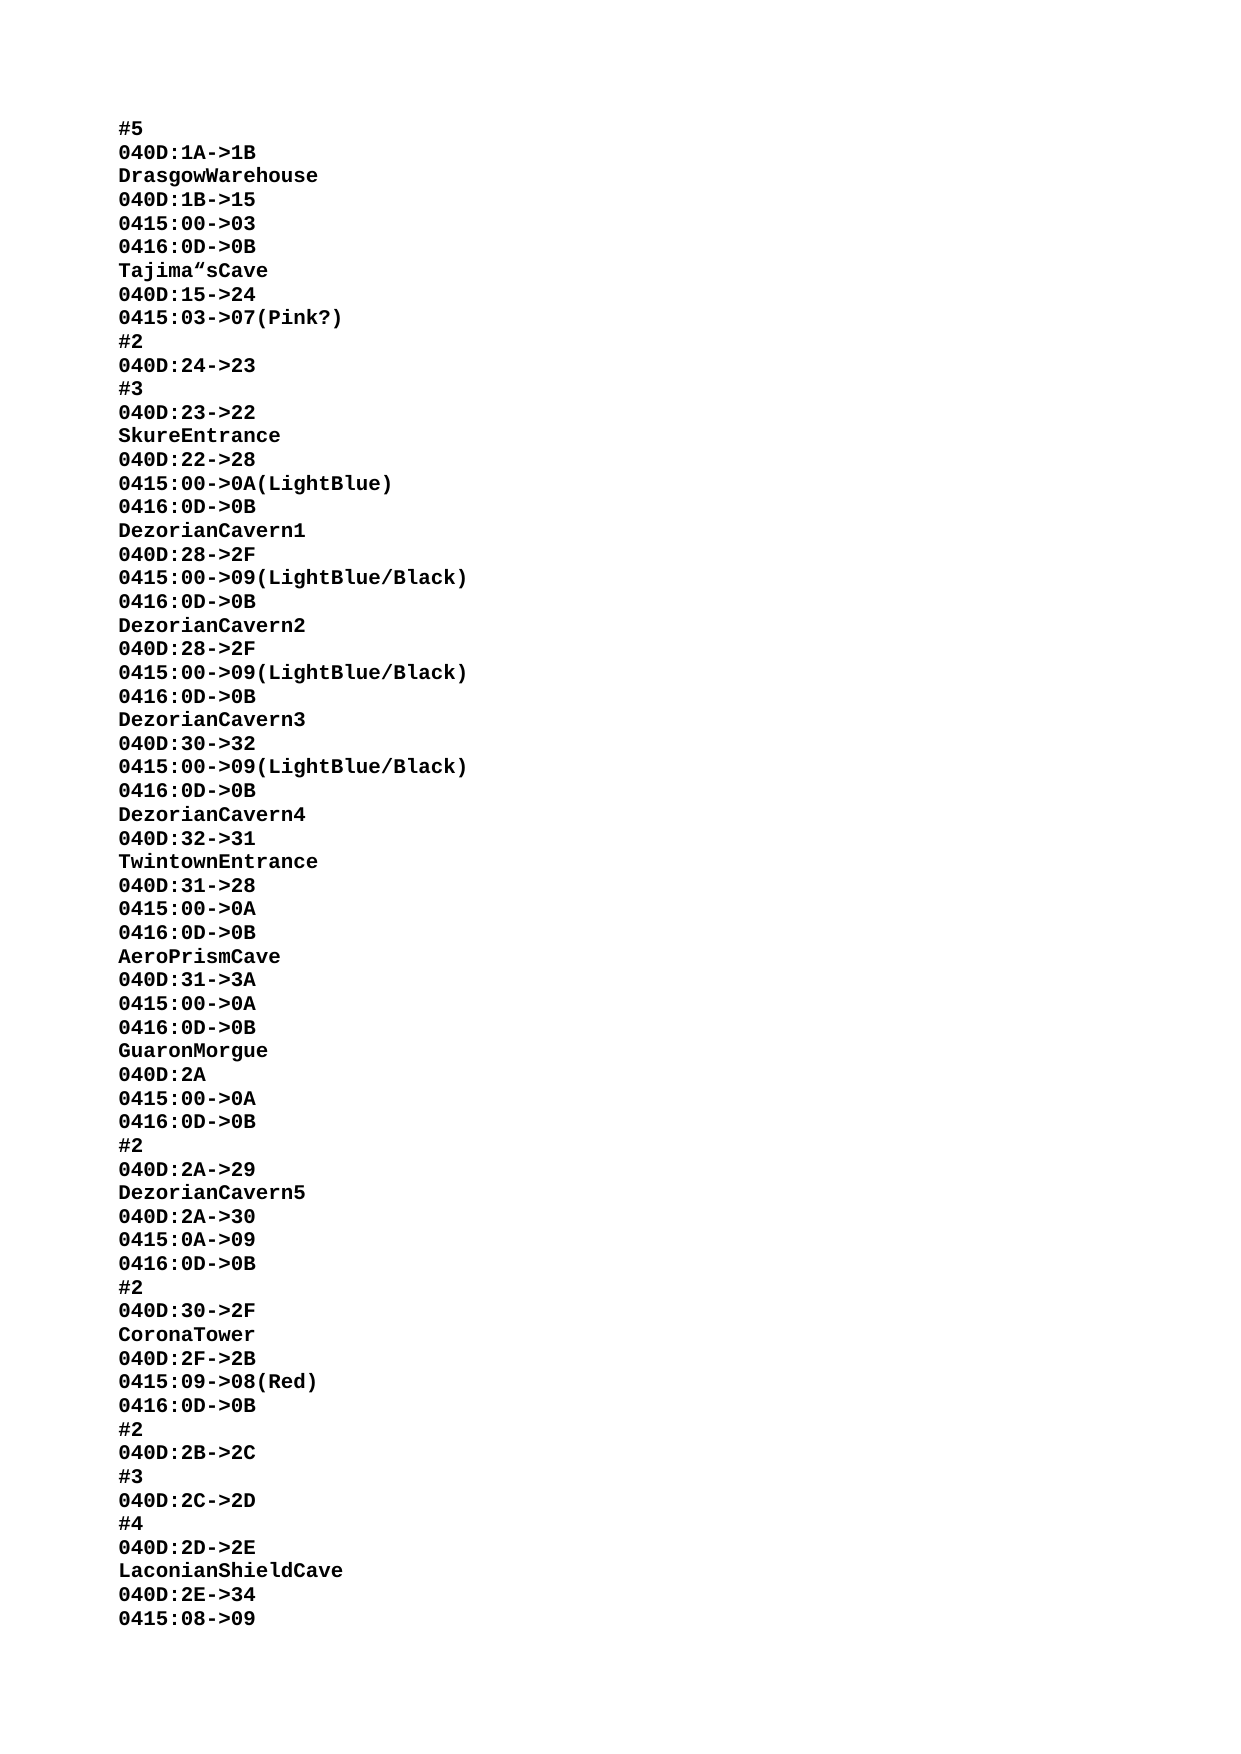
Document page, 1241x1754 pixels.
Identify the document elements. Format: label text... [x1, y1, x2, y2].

text 0415:08->09 [118, 1608, 1122, 1631]
text DezorianCavern4 [118, 804, 1122, 827]
text 040D:31->3A [118, 969, 1122, 993]
text 0415:00->0A [118, 1088, 1122, 1111]
text 040D:30->32 [118, 733, 1122, 757]
text 040D:2A->29 [118, 1158, 1122, 1182]
text 0416:0D->0B [118, 922, 1122, 946]
text 0415:00->0A [118, 898, 1122, 922]
text 0415:00->09(LightBlue/Black) [118, 567, 1122, 591]
text Tajima“sCave [118, 260, 1122, 284]
text 0415:09->08(Red) [118, 1371, 1122, 1395]
text 0416:0D->0B [118, 1253, 1122, 1277]
text 040D:2E->34 [118, 1584, 1122, 1608]
text 0415:00->03 [118, 213, 1122, 236]
text 040D:22->28 [118, 449, 1122, 473]
text 040D:2F->2B [118, 1348, 1122, 1371]
text 040D:2D->2E [118, 1537, 1122, 1561]
text 0416:0D->0B [118, 496, 1122, 520]
text #2 [118, 331, 1122, 354]
text 0415:0A->09 [118, 1229, 1122, 1253]
text 0416:0D->0B [118, 1111, 1122, 1135]
text DezorianCavern5 [118, 1182, 1122, 1206]
text LaconianShieldCave [118, 1561, 1122, 1584]
text 0415:00->0A(LightBlue) [118, 473, 1122, 496]
text TwintownEntrance [118, 851, 1122, 875]
text 040D:2C->2D [118, 1489, 1122, 1513]
text 0416:0D->0B [118, 236, 1122, 260]
text #3 [118, 1466, 1122, 1489]
text #5 [118, 118, 1122, 142]
text DezorianCavern3 [118, 709, 1122, 733]
text 0416:0D->0B [118, 591, 1122, 615]
text DezorianCavern2 [118, 615, 1122, 638]
text #2 [118, 1419, 1122, 1442]
text #2 [118, 1135, 1122, 1158]
text 040D:24->23 [118, 354, 1122, 378]
text DezorianCavern1 [118, 520, 1122, 544]
text AeroPrismCave [118, 946, 1122, 969]
text 0415:00->09(LightBlue/Black) [118, 662, 1122, 686]
text 040D:31->28 [118, 875, 1122, 898]
text 0416:0D->0B [118, 780, 1122, 804]
text 0415:00->09(LightBlue/Black) [118, 757, 1122, 780]
text 040D:23->22 [118, 402, 1122, 426]
text 040D:32->31 [118, 827, 1122, 851]
text 040D:28->2F [118, 544, 1122, 567]
text 040D:2A->30 [118, 1206, 1122, 1229]
text 040D:1B->15 [118, 189, 1122, 213]
text SkureEntrance [118, 426, 1122, 449]
text GuaronMorgue [118, 1040, 1122, 1064]
text 040D:2B->2C [118, 1442, 1122, 1466]
text 0416:0D->0B [118, 1017, 1122, 1040]
text 0416:0D->0B [118, 1395, 1122, 1419]
text #2 [118, 1277, 1122, 1300]
text 040D:30->2F [118, 1300, 1122, 1324]
text #4 [118, 1513, 1122, 1537]
text 040D:2A [118, 1064, 1122, 1088]
text CoronaTower [118, 1324, 1122, 1348]
text DrasgowWarehouse [118, 165, 1122, 189]
text 0415:03->07(Pink?) [118, 307, 1122, 331]
text 040D:15->24 [118, 284, 1122, 307]
text 040D:1A->1B [118, 142, 1122, 165]
text #3 [118, 378, 1122, 402]
text 040D:28->2F [118, 638, 1122, 662]
text 0415:00->0A [118, 993, 1122, 1017]
text 0416:0D->0B [118, 686, 1122, 709]
